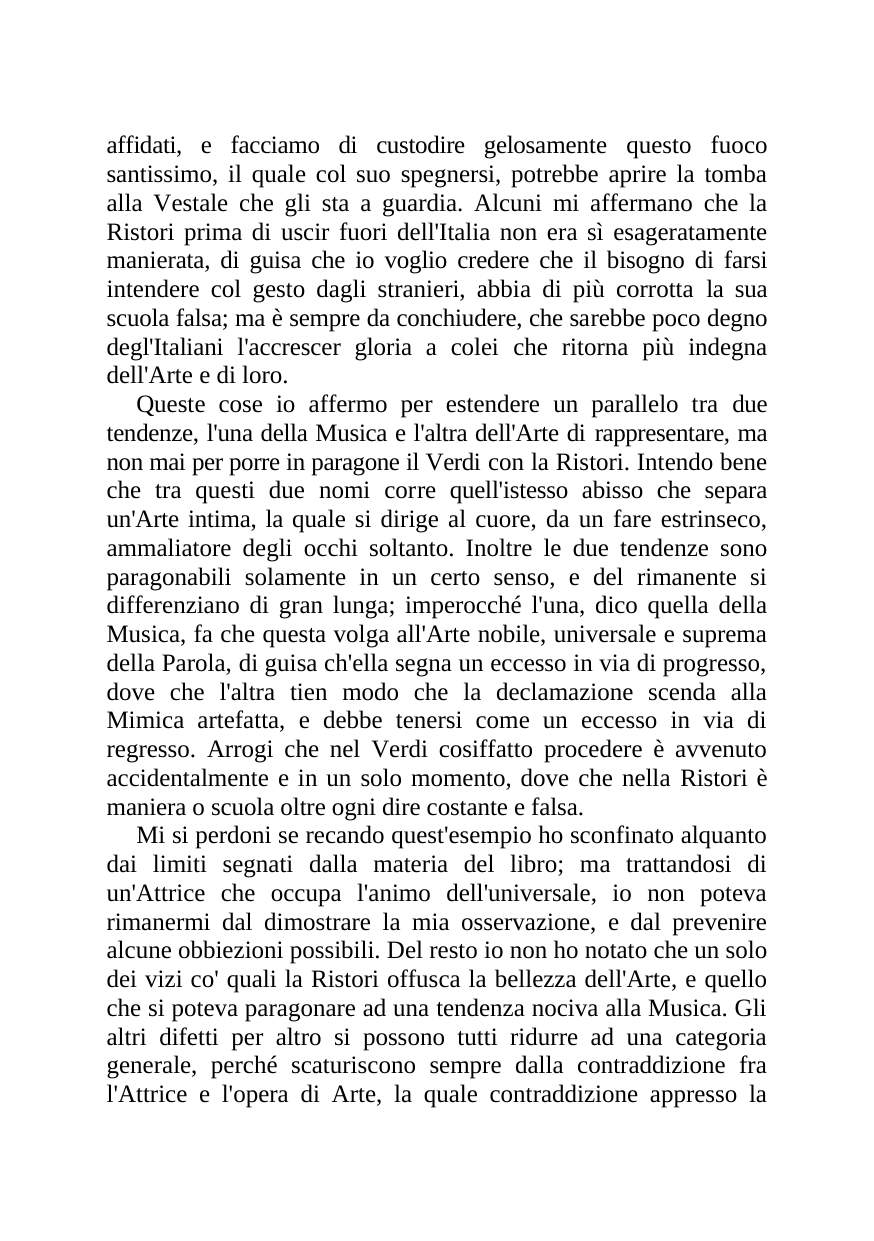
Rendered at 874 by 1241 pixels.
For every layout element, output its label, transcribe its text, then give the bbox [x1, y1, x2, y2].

text Mi si perdoni se recando quest'esempio ho sconfinato alquanto dai limiti segnati dalla materia del libro; ma trattandosi di un'Attrice che occupa l'animo dell'universale, io non poteva rimanermi dal dimostrare la mia osservazione, e dal prevenire alcune obbiezioni possibili. Del resto io non ho notato che un solo dei vizi co' quali la Ristori offusca la bellezza dell'Arte, e quello che si poteva paragonare ad una tendenza nociva alla Musica. Gli altri difetti per altro si possono tutti ridurre ad una categoria generale, perché scaturiscono sempre dalla contraddizione fra l'Attrice e l'opera di Arte, la quale contraddizione appresso la [106, 820, 768, 1108]
text Queste cose io affermo per estendere un parallelo tra due tendenze, l'una della Musica e l'altra dell'Arte di rappresentare, ma non mai per porre in paragone il Verdi con la Ristori. Intendo bene che tra questi due nomi corre quell'istesso abisso che separa un'Arte intima, la quale si dirige al cuore, da un fare estrinseco, ammaliatore degli occhi soltanto. Inoltre le due tendenze sono paragonabili solamente in un certo senso, e del rimanente si differenziano di gran lunga; imperocché l'una, dico quella della Musica, fa che questa volga all'Arte nobile, universale e suprema della Parola, di guisa ch'ella segna un eccesso in via di progresso, dove che l'altra tien modo che la declamazione scenda alla Mimica artefatta, e debbe tenersi come un eccesso in via di regresso. Arrogi che nel Verdi cosiffatto procedere è avvenuto accidentalmente e in un solo momento, dove che nella Ristori è maniera o scuola oltre ogni dire costante e falsa. [106, 389, 768, 820]
text affidati, e facciamo di custodire gelosamente questo fuoco santissimo, il quale col suo spegnersi, potrebbe aprire la tomba alla Vestale che gli sta a guardia. Alcuni mi affermano che la Ristori prima di uscir fuori dell'Italia non era sì esageratamente manierata, di guisa che io voglio credere che il bisogno di farsi intendere col gesto dagli stranieri, abbia di più corrotta la sua scuola falsa; ma è sempre da conchiudere, che sarebbe poco degno degl'Italiani l'accrescer gloria a colei che ritorna più indegna dell'Arte e di loro. [106, 130, 768, 389]
